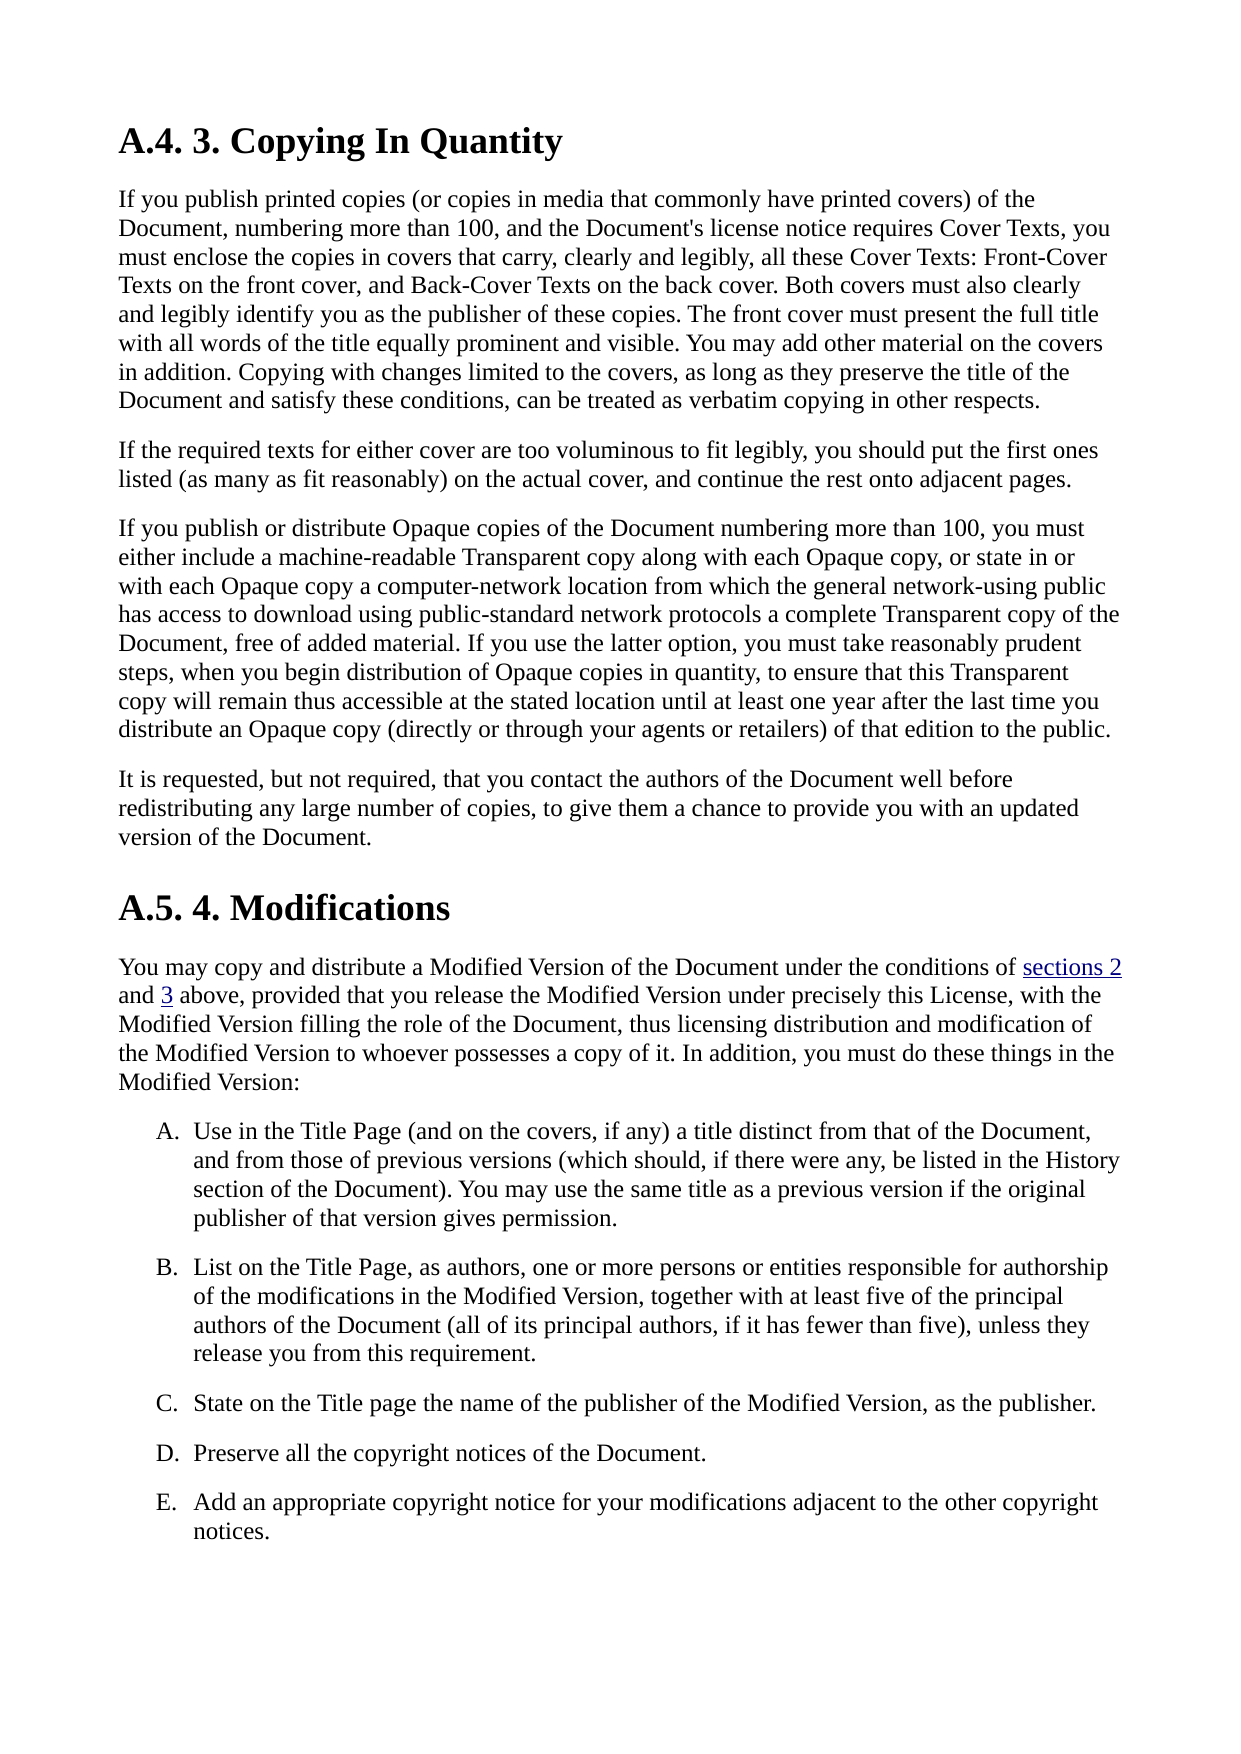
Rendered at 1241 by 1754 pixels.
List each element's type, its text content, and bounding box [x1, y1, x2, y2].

text If the required texts for either cover are too voluminous to fit legibly, you should put the first ones listed (as many as fit reasonably) on the actual cover, and continue the rest onto adjacent pages. [118, 435, 1122, 492]
text If you publish printed copies (or copies in media that commonly have printed covers) of the Document, numbering more than 100, and the Document's license notice requires Cover Texts, you must enclose the copies in covers that carry, clearly and legibly, all these Cover Texts: Front-Cover Texts on the front cover, and Back-Cover Texts on the back cover. Both covers must also clearly and legibly identify you as the publisher of these copies. The front cover must present the full title with all words of the title equally prominent and visible. You may add other material on the covers in addition. Copying with changes limited to the covers, as long as they preserve the title of the Document and satisfy these conditions, can be treated as verbatim copying in other respects. [118, 184, 1122, 414]
list State on the Title page the name of the publisher of the Modified Version, as the publisher. [156, 1388, 1122, 1417]
text You may copy and distribute a Modified Version of the Document under the conditions of sections 2 and 3 above, provided that you release the Modified Version under precisely this License, with the Modified Version filling the role of the Document, thus licensing distribution and modification of the Modified Version to whoever possesses a copy of it. In addition, you must do these things in the Modified Version: [118, 952, 1122, 1096]
list Add an appropriate copyright notice for your modifications adjacent to the other copyright notices. [156, 1487, 1122, 1545]
text If you publish or distribute Opaque copies of the Document numbering more than 100, you must either include a machine-readable Transparent copy along with each Opaque copy, or state in or with each Opaque copy a computer-network location from which the general network-using public has access to download using public-standard network protocols a complete Transparent copy of the Document, free of added material. If you use the latter option, you must take reasonably prudent steps, when you begin distribution of Opaque copies in quantity, to ensure that this Transparent copy will remain thus accessible at the stated location until at least one year after the last time you distribute an Opaque copy (directly or through your agents or retailers) of that edition to the public. [118, 513, 1122, 743]
subtitle A.5. 4. Modifications [118, 886, 1122, 929]
list List on the Title Page, as authors, one or more persons or entities responsible for authorship of the modifications in the Modified Version, together with at least five of the principal authors of the Document (all of its principal authors, if it has fewer than five), unless they release you from this requirement. [156, 1252, 1122, 1367]
list Use in the Title Page (and on the covers, if any) a title distinct from that of the Document, and from those of previous versions (which should, if there were any, be listed in the History section of the Document). You may use the same title as a previous version if the original publisher of that version gives permission. [156, 1116, 1122, 1231]
list Preserve all the copyright notices of the Document. [156, 1438, 1122, 1466]
text It is requested, but not required, that you contact the authors of the Document well before redistributing any large number of copies, to give them a chance to provide you with an updated version of the Document. [118, 764, 1122, 850]
subtitle A.4. 3. Copying In Quantity [118, 118, 1122, 161]
